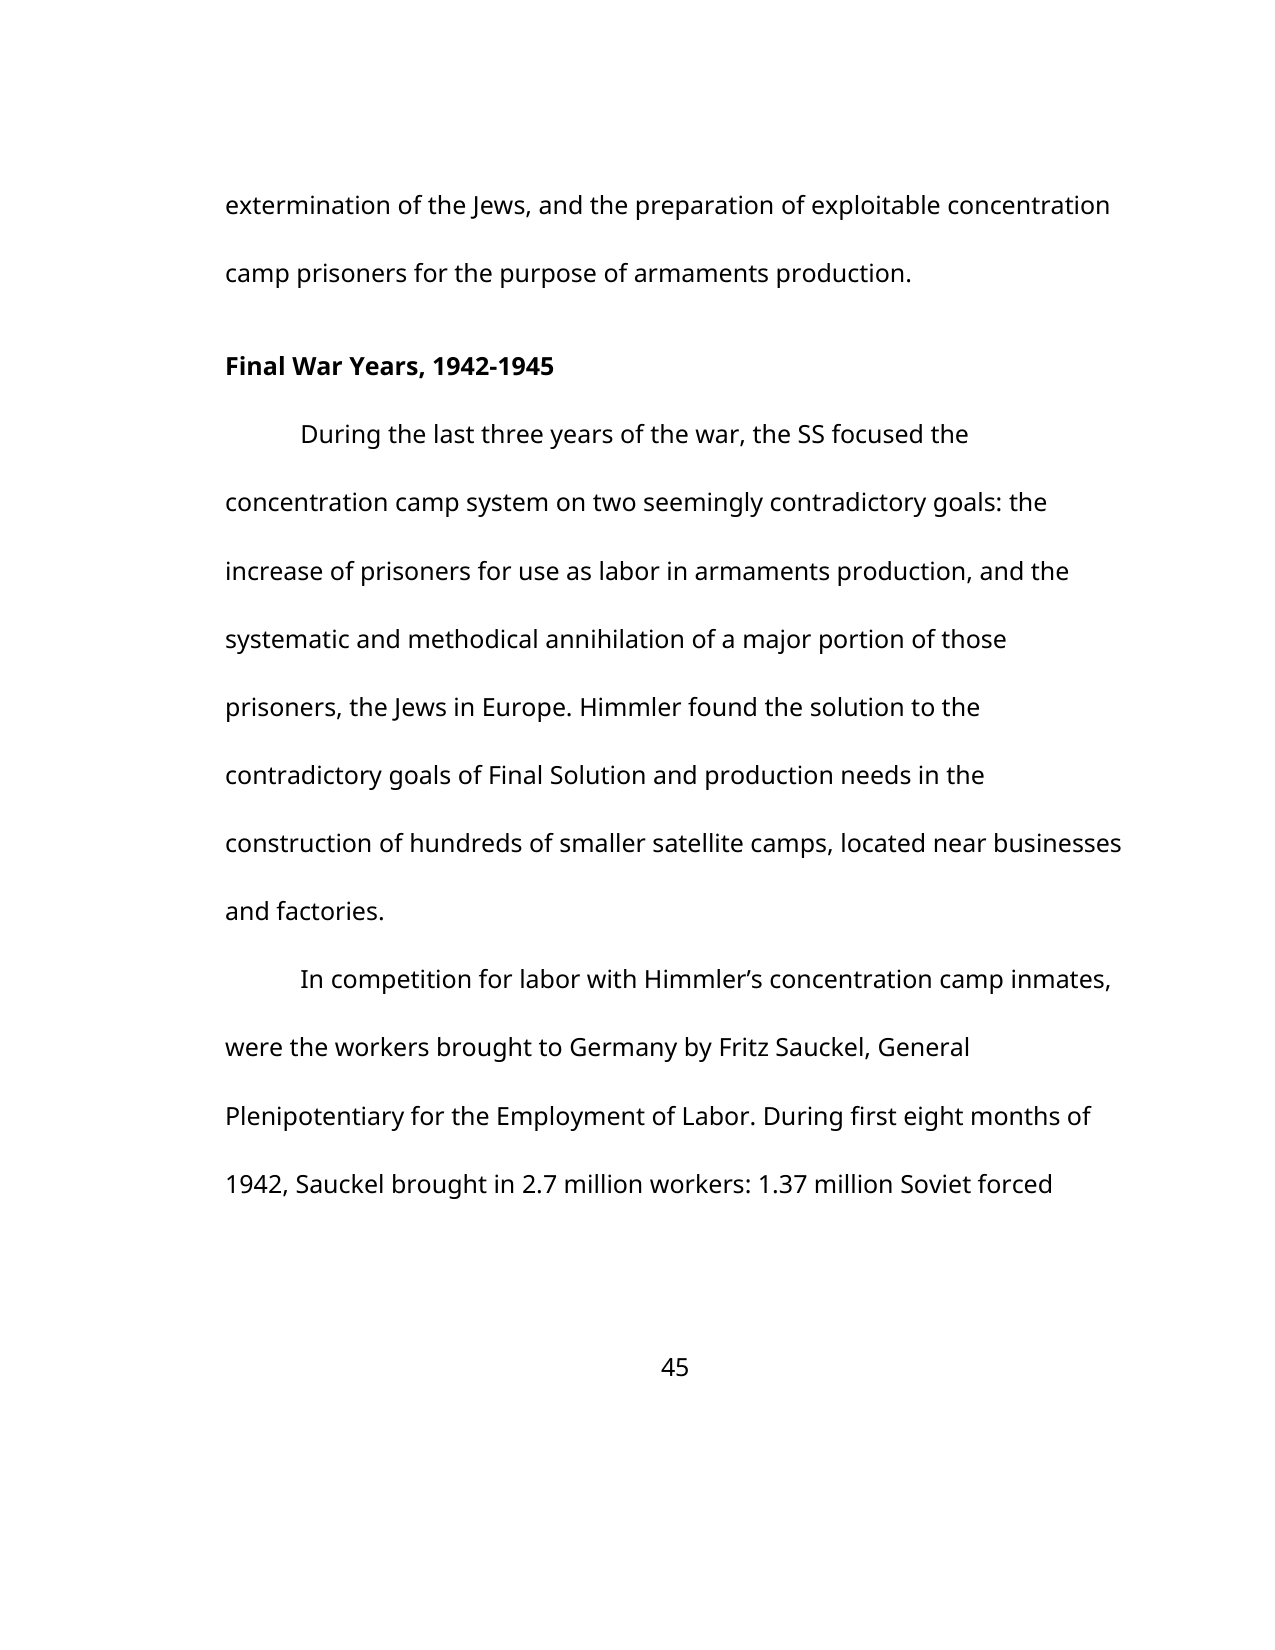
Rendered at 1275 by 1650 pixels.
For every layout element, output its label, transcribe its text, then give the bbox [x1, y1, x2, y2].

text Final War Years, 1942-1945 [225, 349, 1125, 383]
text During the last three years of the war, the SS focused the concentration camp system on two seemingly contradictory goals: the increase of prisoners for use as labor in armaments production, and the systematic and methodical annihilation of a major portion of those prisoners, the Jews in Europe. Himmler found the solution to the contradictory goals of Final Solution and production needs in the construction of hundreds of smaller satellite camps, located near businesses and factories. [225, 417, 1125, 928]
text extermination of the Jews, and the preparation of exploitable concentration camp prisoners for the purpose of armaments production. [225, 187, 1125, 290]
text In competition for labor with Himmler’s concentration camp inmates, were the workers brought to Germany by Fritz Sauckel, General Plenipotentiary for the Employment of Labor. During first eight months of 1942, Sauckel brought in 2.7 million workers: 1.37 million Soviet forced [225, 962, 1125, 1200]
